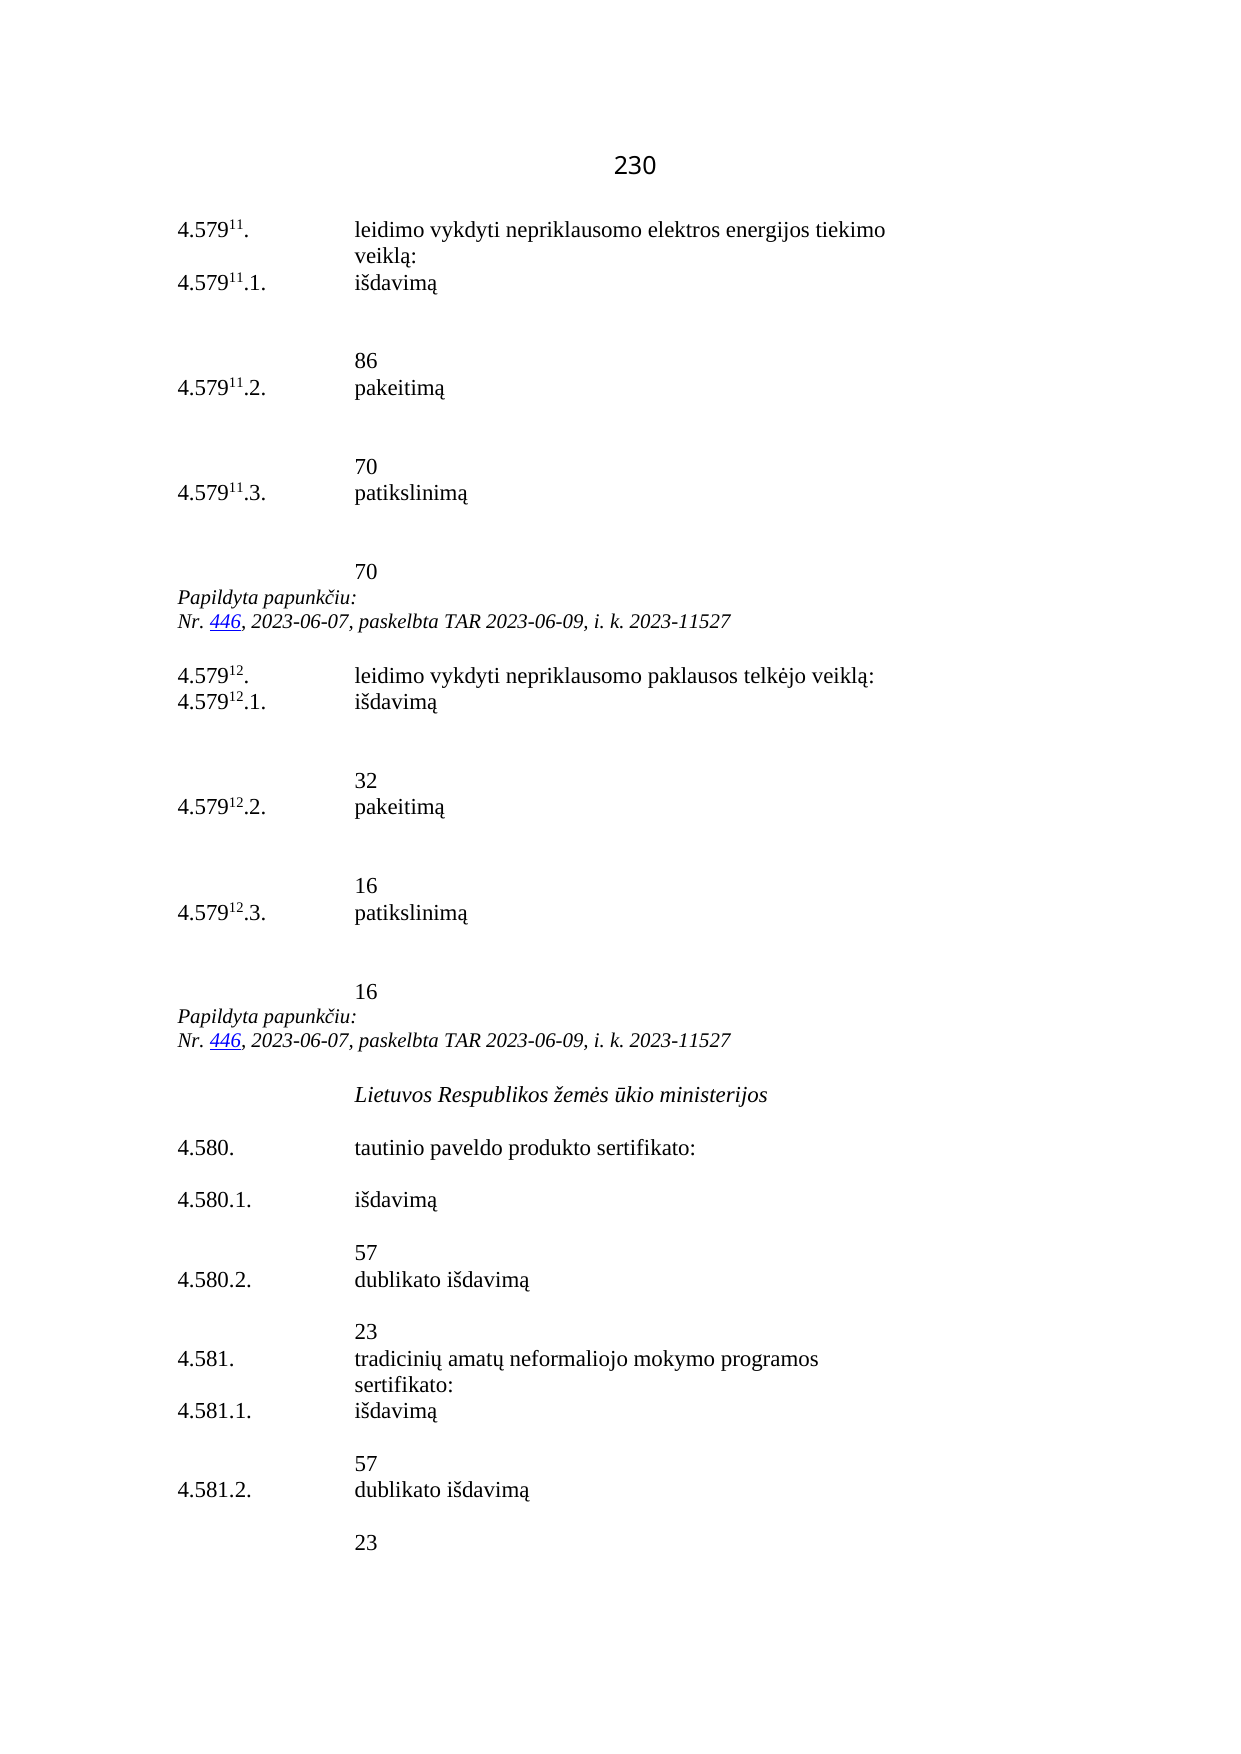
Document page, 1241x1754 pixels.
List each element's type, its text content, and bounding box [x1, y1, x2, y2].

text 4.57911.1. išdavimą 86 [177, 268, 945, 374]
text 4.57912.2. pakeitimą 16 [177, 793, 945, 899]
text Papildyta papunkčiu: [177, 585, 1092, 609]
text 4.580. tautinio paveldo produkto sertifikato: [177, 1134, 945, 1187]
text 4.580.2. dublikato išdavimą 23 [177, 1266, 945, 1345]
text 4.57912.3. patikslinimą 16 [177, 899, 974, 1004]
text 4.581.1. išdavimą 57 [177, 1397, 945, 1476]
text 4.57912. leidimo vykdyti nepriklausomo paklausos telkėjo veiklą: [177, 662, 945, 688]
text 4.57911. leidimo vykdyti nepriklausomo elektros energijos tiekimo veiklą: [177, 216, 945, 268]
text 4.581.2. dublikato išdavimą 23 [177, 1476, 945, 1556]
text 4.580.1. išdavimą 57 [177, 1187, 945, 1266]
text Lietuvos Respublikos žemės ūkio ministerijos [354, 1081, 945, 1134]
text sertifikato: [354, 1371, 945, 1397]
text Papildyta papunkčiu: [177, 1004, 1092, 1028]
text Nr. 446, 2023-06-07, paskelbta TAR 2023-06-09, i. k. 2023-11527 [177, 1028, 1092, 1052]
text 4.57911.2. pakeitimą 70 [177, 374, 945, 479]
text 4.581. tradicinių amatų neformaliojo mokymo programos [177, 1345, 945, 1371]
text 4.57911.3. patikslinimą 70 [177, 479, 960, 585]
text 4.57912.1. išdavimą 32 [177, 688, 945, 793]
text Nr. 446, 2023-06-07, paskelbta TAR 2023-06-09, i. k. 2023-11527 [177, 609, 1092, 633]
